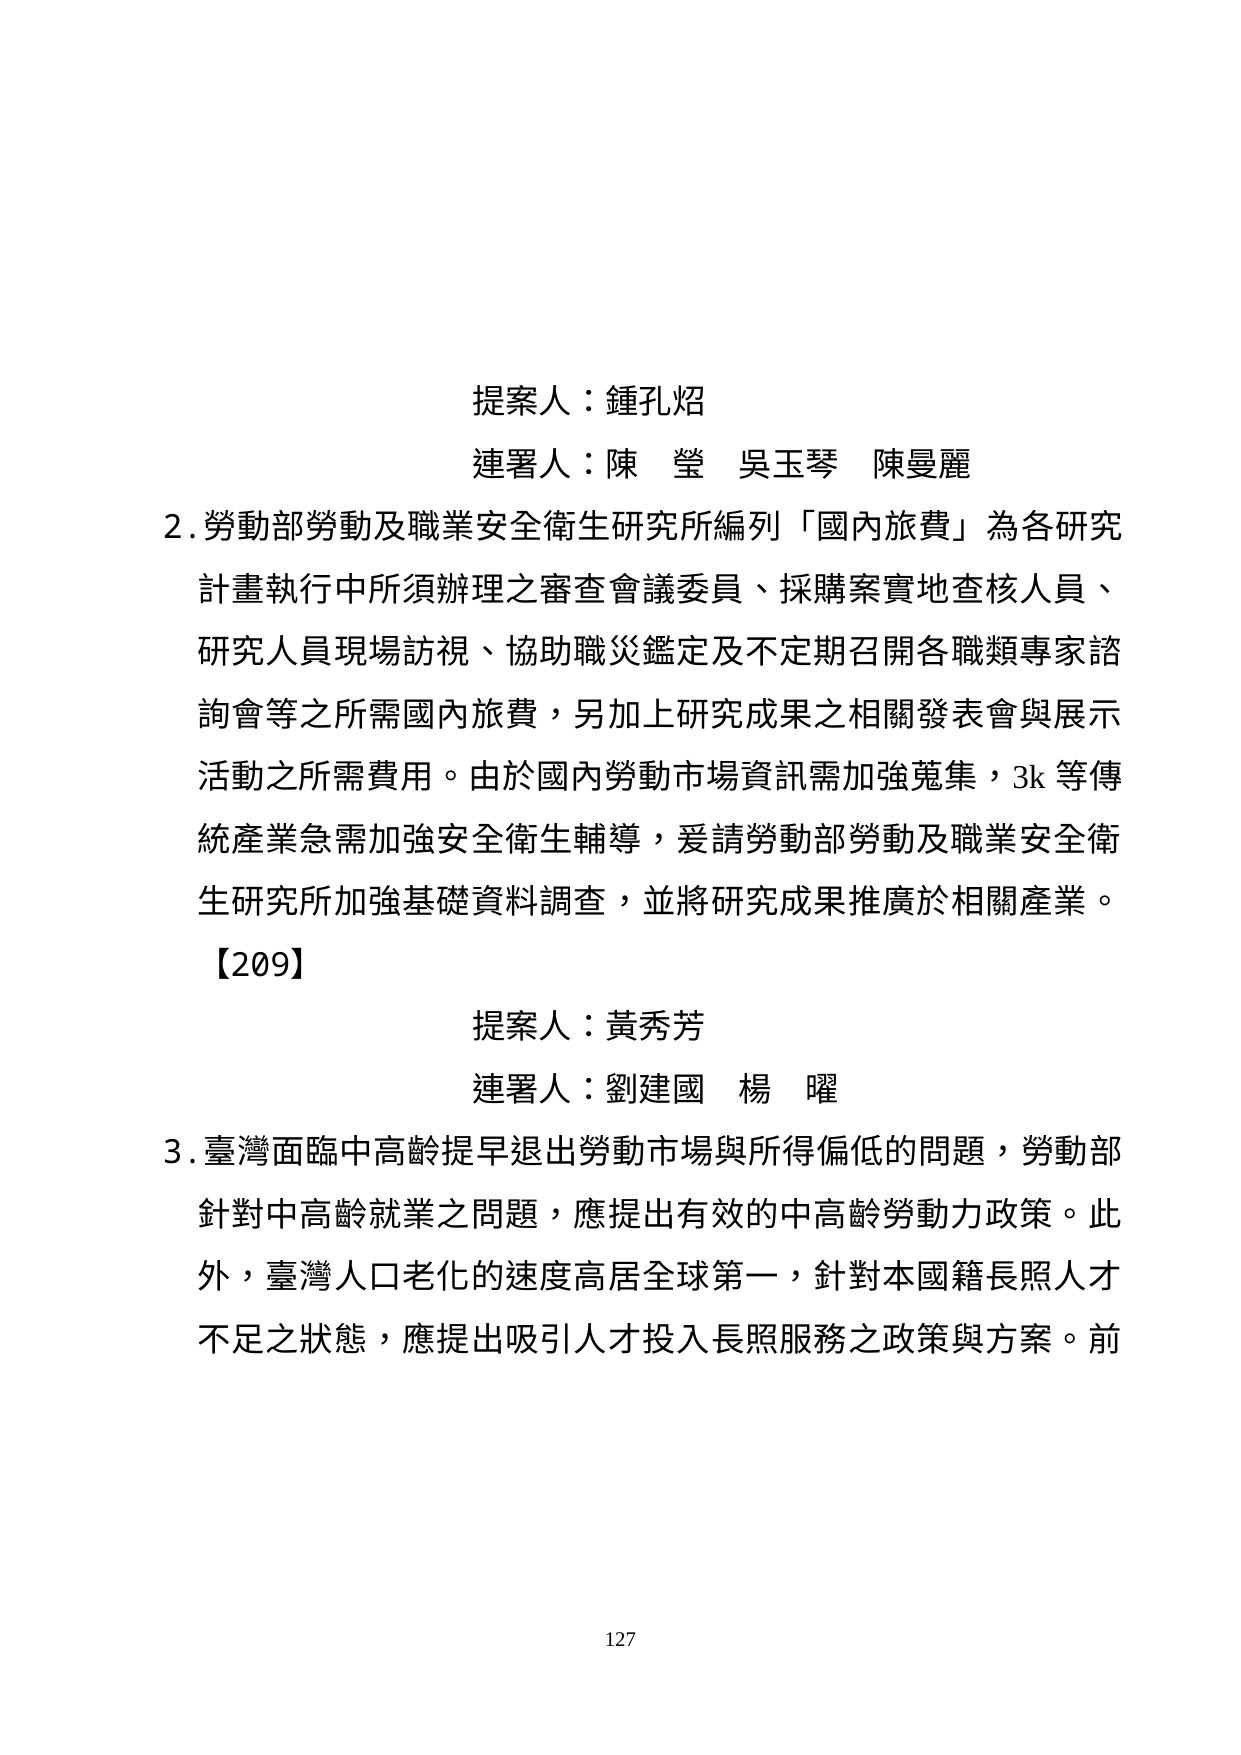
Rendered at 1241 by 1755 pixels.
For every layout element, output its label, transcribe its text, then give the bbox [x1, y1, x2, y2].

text 連署人：陳 瑩 吳玉琴 陳曼麗 [197, 420, 1122, 483]
text 提案人：黃秀芳 [197, 983, 1122, 1045]
text 2.勞動部勞動及職業安全衛生研究所編列「國內旅費」為各研究計畫執行中所須辦理之審查會議委員、採購案實地查核人員、研究人員現場訪視、協助職災鑑定及不定期召開各職類專家諮詢會等之所需國內旅費，另加上研究成果之相關發表會與展示活動之所需費用。由於國內勞動市場資訊需加強蒐集，3k 等傳統產業急需加強安全衛生輔導，爰請勞動部勞動及職業安全衛生研究所加強基礎資料調查，並將研究成果推廣於相關產業。【209】 [162, 483, 1122, 983]
text 連署人：劉建國 楊 曜 [197, 1045, 1122, 1108]
text 提案人：鍾孔炤 [197, 358, 1122, 420]
text 3.臺灣面臨中高齡提早退出勞動市場與所得偏低的問題，勞動部針對中高齡就業之問題，應提出有效的中高齡勞動力政策。此外，臺灣人口老化的速度高居全球第一，針對本國籍長照人才不足之狀態，應提出吸引人才投入長照服務之政策與方案。前 [162, 1108, 1122, 1358]
